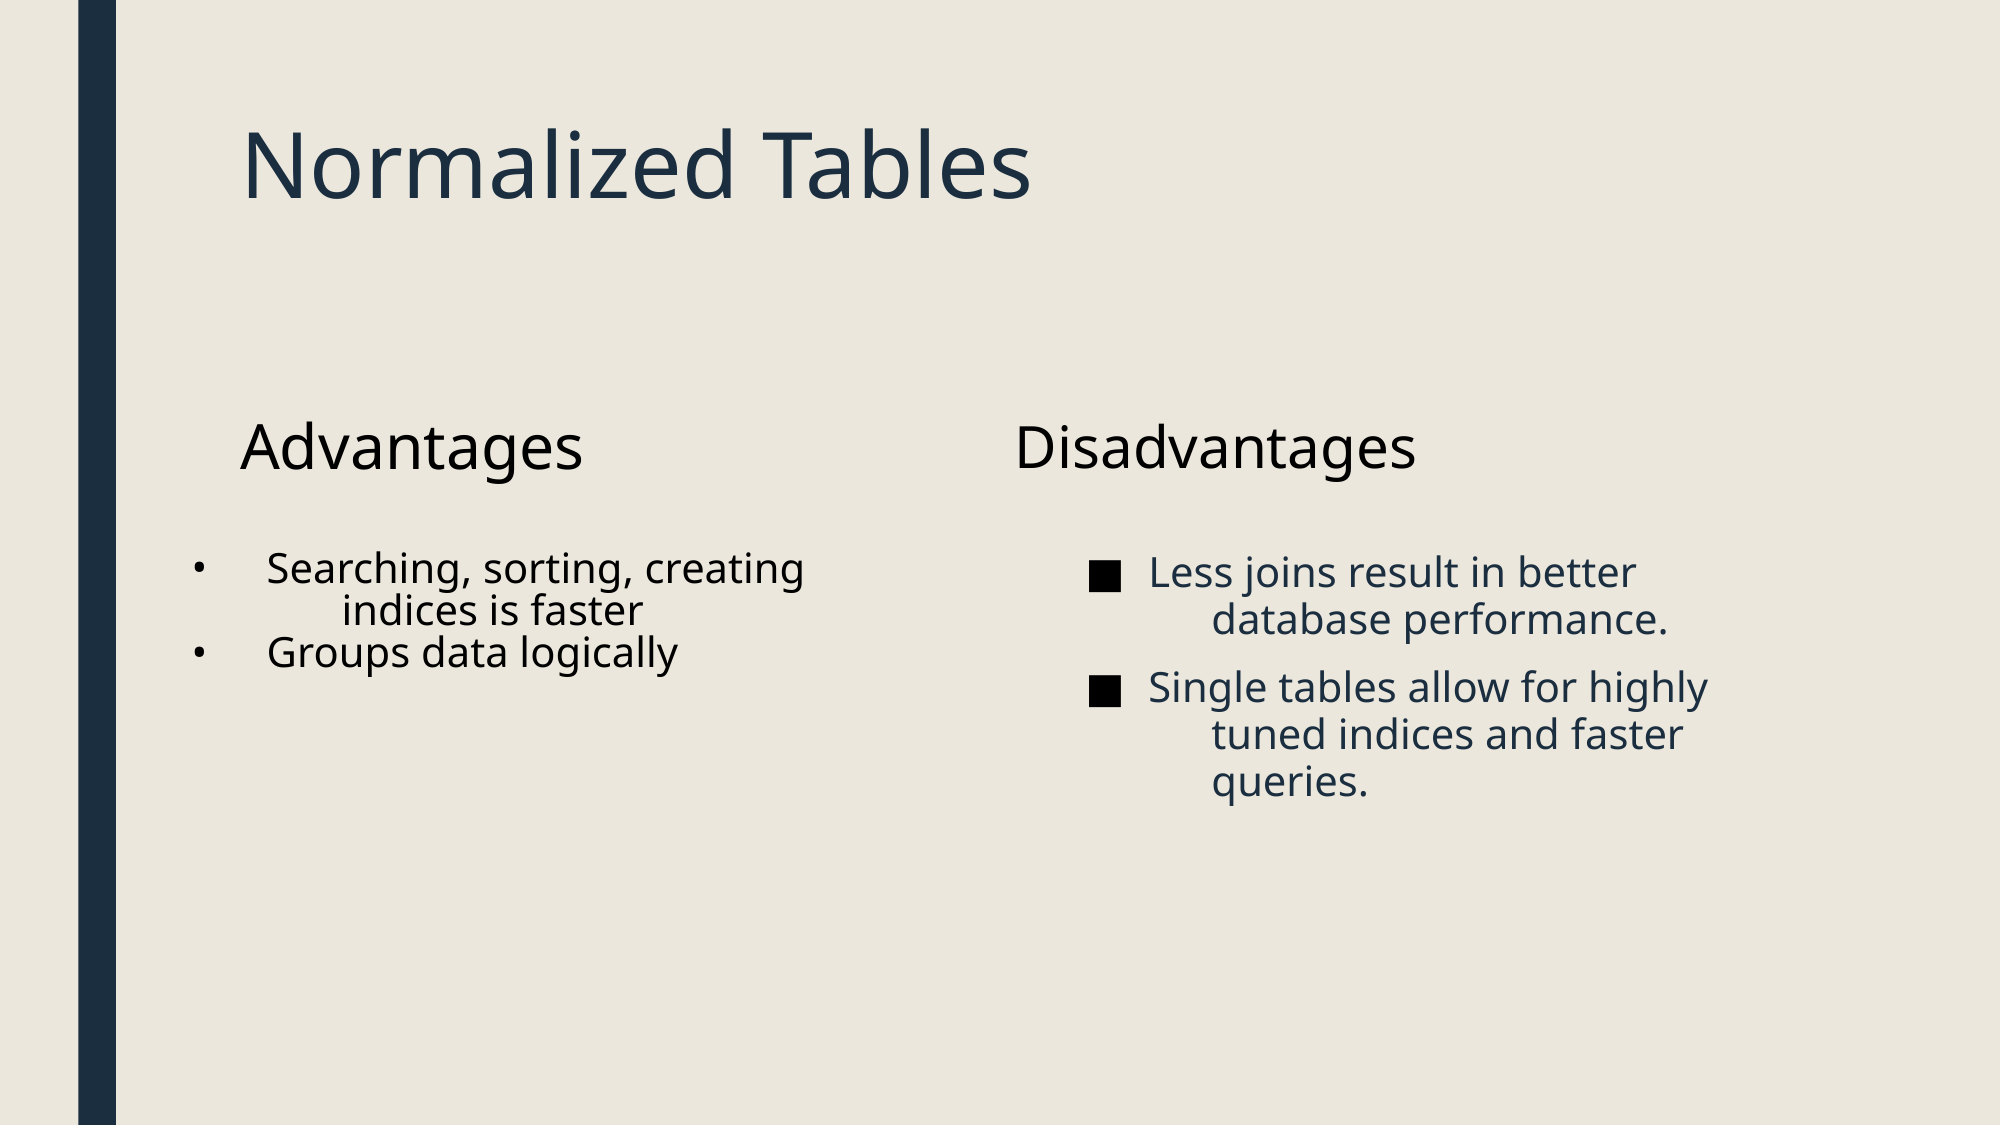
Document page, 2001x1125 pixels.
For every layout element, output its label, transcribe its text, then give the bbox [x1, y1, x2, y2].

title Normalized Tables [225, 112, 1801, 357]
list Advantages [225, 354, 954, 490]
list Searching, sorting, creating indices is faster Groups data logically [176, 542, 939, 952]
list Disadvantages [999, 356, 1762, 489]
list Less joins result in better database performance. Single tables allow for highly tuned indices and faster queries. [1070, 542, 1800, 963]
